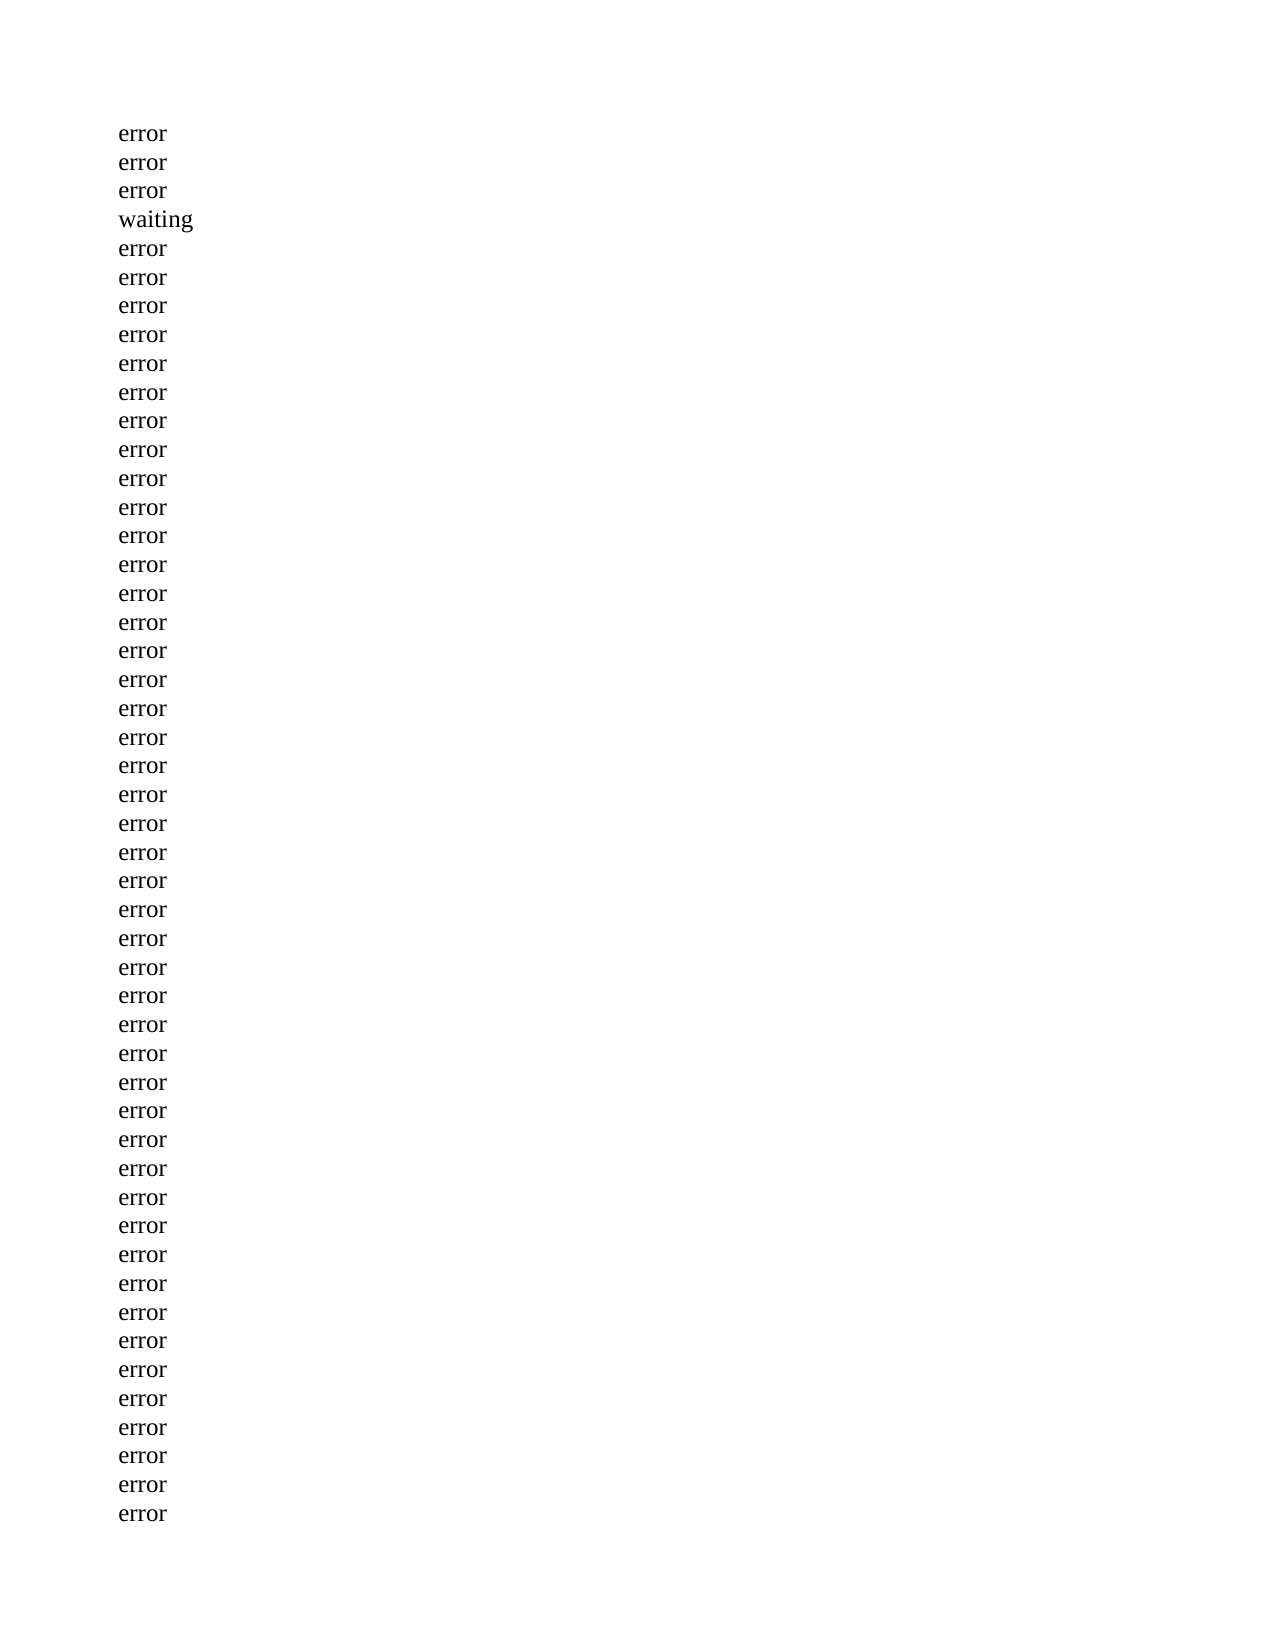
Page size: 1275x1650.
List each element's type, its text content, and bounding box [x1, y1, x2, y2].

text error [118, 779, 1157, 808]
text error [118, 1469, 1157, 1498]
text error [118, 1153, 1157, 1182]
text error [118, 1498, 1157, 1527]
text error [118, 319, 1157, 348]
text error [118, 607, 1157, 636]
text error [118, 751, 1157, 779]
text error [118, 262, 1157, 291]
text error [118, 521, 1157, 549]
text error [118, 693, 1157, 722]
text error [118, 952, 1157, 981]
text error [118, 1239, 1157, 1268]
text error [118, 492, 1157, 521]
text error [118, 1096, 1157, 1124]
text error [118, 1124, 1157, 1153]
text error [118, 578, 1157, 607]
text error [118, 1009, 1157, 1038]
text error [118, 636, 1157, 664]
text error [118, 348, 1157, 377]
text error [118, 1383, 1157, 1412]
text error [118, 1067, 1157, 1096]
text error [118, 664, 1157, 693]
text error [118, 923, 1157, 952]
text error [118, 1038, 1157, 1067]
text error [118, 981, 1157, 1009]
text error [118, 837, 1157, 866]
text error [118, 147, 1157, 176]
text error [118, 233, 1157, 262]
text error [118, 866, 1157, 894]
text error [118, 1268, 1157, 1297]
text error [118, 434, 1157, 463]
text error [118, 894, 1157, 923]
text error [118, 1354, 1157, 1383]
text waiting [118, 204, 1157, 233]
text error [118, 377, 1157, 406]
text error [118, 549, 1157, 578]
text error [118, 1182, 1157, 1211]
text error [118, 118, 1157, 147]
text error [118, 808, 1157, 837]
text error [118, 1211, 1157, 1239]
text error [118, 406, 1157, 434]
text error [118, 176, 1157, 204]
text error [118, 1441, 1157, 1469]
text error [118, 1326, 1157, 1354]
text error [118, 1297, 1157, 1326]
text error [118, 722, 1157, 751]
text error [118, 463, 1157, 492]
text error [118, 291, 1157, 319]
text error [118, 1412, 1157, 1441]
